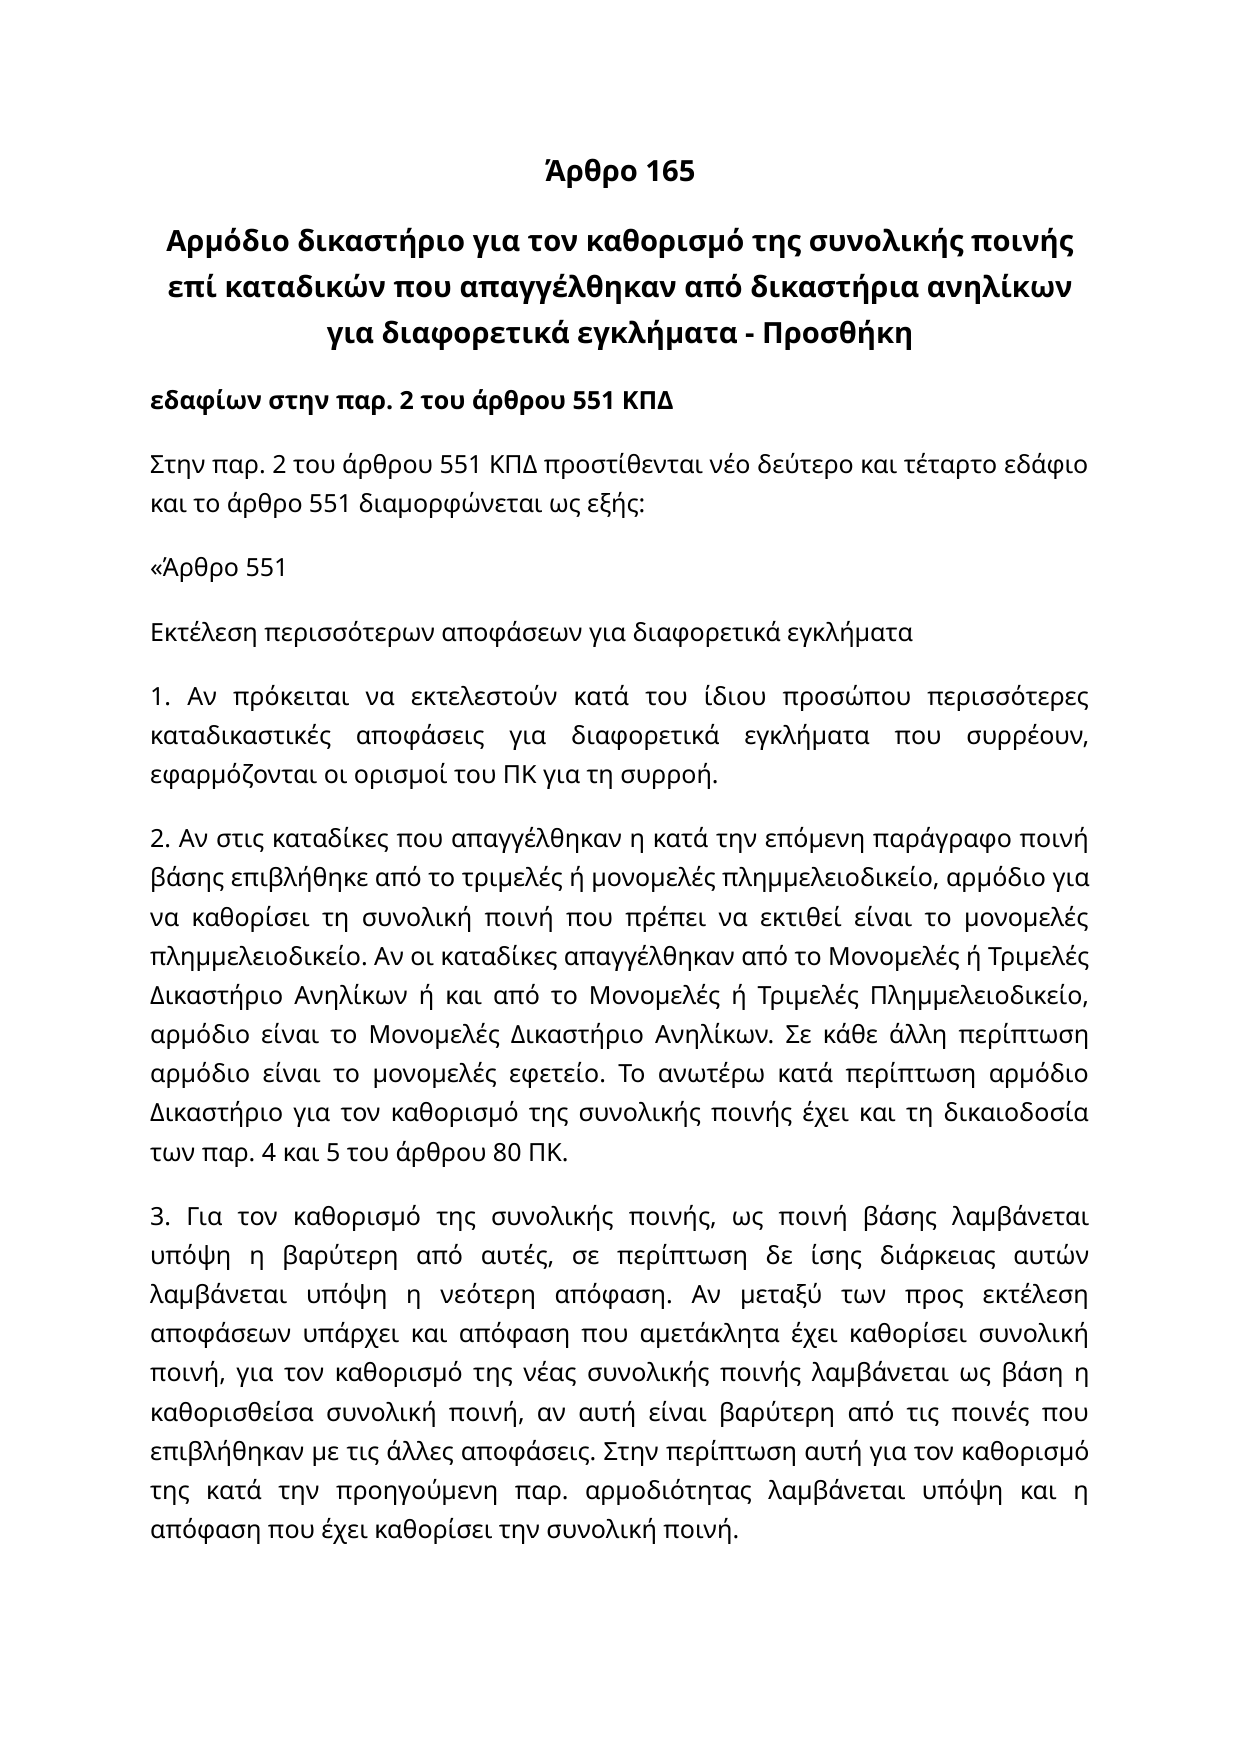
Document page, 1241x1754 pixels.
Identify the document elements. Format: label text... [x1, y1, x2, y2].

text 3. Για τον καθορισμό της συνολικής ποινής, ως ποινή βάσης λαμβάνεται υπόψη η βαρύτερη από αυτές, σε περίπτωση δε ίσης διάρκειας αυτών λαμβάνεται υπόψη η νεότερη απόφαση. Αν μεταξύ των προς εκτέλεση αποφάσεων υπάρχει και απόφαση που αμετάκλητα έχει καθορίσει συνολική ποινή, για τον καθορισμό της νέας συνολικής ποινής λαμβάνεται ως βάση η καθορισθείσα συνολική ποινή, αν αυτή είναι βαρύτερη από τις ποινές που επιβλήθηκαν με τις άλλες αποφάσεις. Στην περίπτωση αυτή για τον καθορισμό της κατά την προηγούμενη παρ. αρμοδιότητας λαμβάνεται υπόψη και η απόφαση που έχει καθορίσει την συνολική ποινή. [150, 1198, 1090, 1546]
subtitle Αρμόδιο δικαστήριο για τον καθορισμό της συνολικής ποινής επί καταδικών που απαγγέλθηκαν από δικαστήρια ανηλίκων για διαφορετικά εγκλήματα - Προσθήκη [150, 221, 1090, 352]
text Εκτέλεση περισσότερων αποφάσεων για διαφορετικά εγκλήματα [150, 614, 1090, 648]
subtitle Άρθρο 165 [150, 150, 1090, 190]
text 2. Αν στις καταδίκες που απαγγέλθηκαν η κατά την επόμενη παράγραφο ποινή βάσης επιβλήθηκε από το τριμελές ή μονομελές πλημμελειοδικείο, αρμόδιο για να καθορίσει τη συνολική ποινή που πρέπει να εκτιθεί είναι το μονομελές πλημμελειοδικείο. Αν οι καταδίκες απαγγέλθηκαν από το Μονομελές ή Τριμελές Δικαστήριο Ανηλίκων ή και από το Μονομελές ή Τριμελές Πλημμελειοδικείο, αρμόδιο είναι το Μονομελές Δικαστήριο Ανηλίκων. Σε κάθε άλλη περίπτωση αρμόδιο είναι το μονομελές εφετείο. Το ανωτέρω κατά περίπτωση αρμόδιο Δικαστήριο για τον καθορισμό της συνολικής ποινής έχει και τη δικαιοδοσία των παρ. 4 και 5 του άρθρου 80 ΠΚ. [150, 821, 1090, 1168]
text εδαφίων στην παρ. 2 του άρθρου 551 ΚΠΔ [150, 382, 1090, 417]
text 1. Αν πρόκειται να εκτελεστούν κατά του ίδιου προσώπου περισσότερες καταδικαστικές αποφάσεις για διαφορετικά εγκλήματα που συρρέουν, εφαρμόζονται οι ορισμοί του ΠΚ για τη συρροή. [150, 678, 1090, 791]
text Στην παρ. 2 του άρθρου 551 ΚΠΔ προστίθενται νέο δεύτερο και τέταρτο εδάφιο και το άρθρο 551 διαμορφώνεται ως εξής: [150, 447, 1090, 520]
text «Άρθρο 551 [150, 550, 1090, 584]
